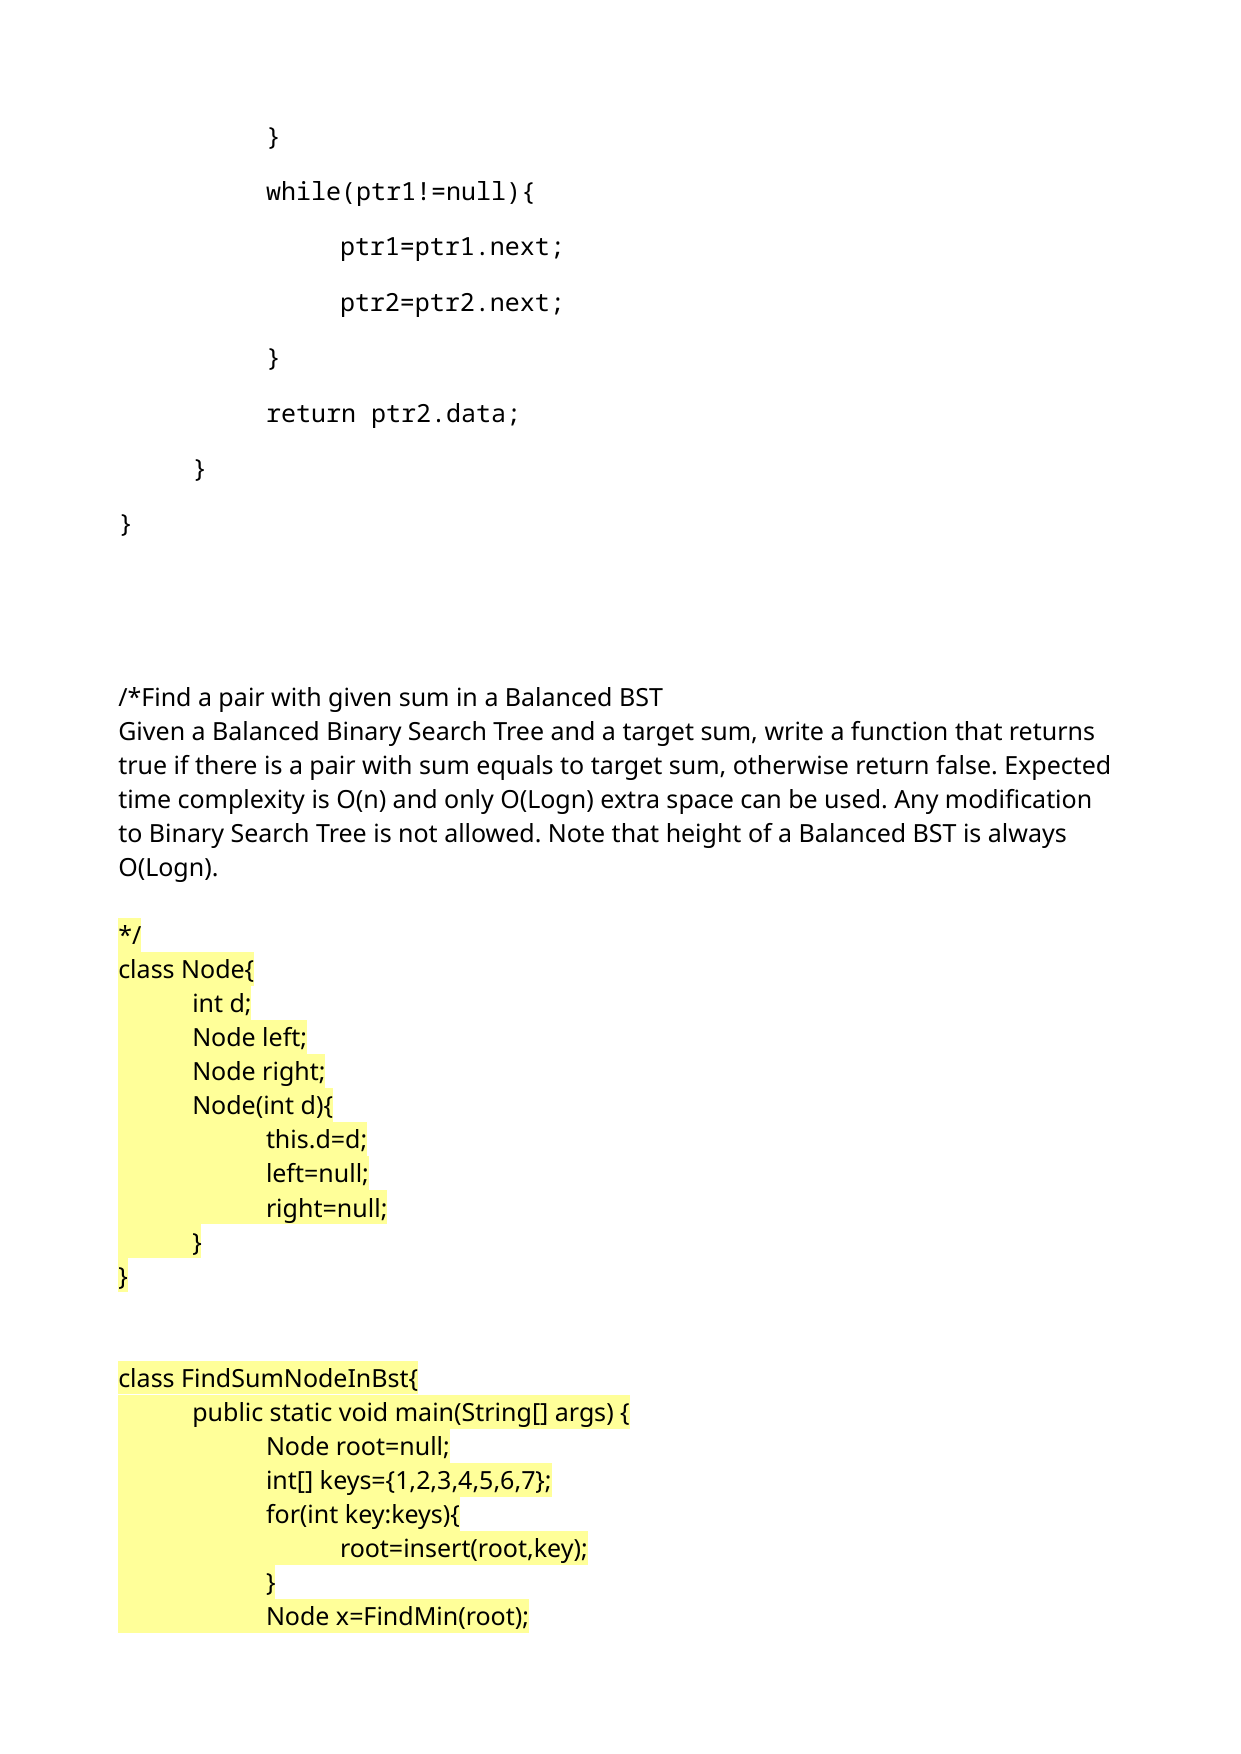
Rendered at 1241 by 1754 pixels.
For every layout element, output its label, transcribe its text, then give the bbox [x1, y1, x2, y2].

text } [118, 1565, 1122, 1599]
text /*Find a pair with given sum in a Balanced BST [118, 679, 1122, 713]
text for(int key:keys){ [118, 1497, 1122, 1531]
text Node(int d){ [118, 1088, 1122, 1122]
text ptr1=ptr1.next; [118, 229, 1122, 263]
text root=insert(root,key); [118, 1531, 1122, 1565]
text left=null; [118, 1156, 1122, 1190]
text Node left; [118, 1020, 1122, 1054]
text this.d=d; [118, 1122, 1122, 1156]
text } [118, 118, 1122, 152]
text while(ptr1!=null){ [118, 173, 1122, 208]
text Given a Balanced Binary Search Tree and a target sum, write a function that returns true if there is a pair with sum equals to target sum, otherwise return false. Expected time complexity is O(n) and only O(Logn) extra space can be used. Any modification to Binary Search Tree is not allowed. Note that height of a Balanced BST is always O(Logn). [118, 713, 1122, 884]
text Node x=FindMin(root); [118, 1599, 1122, 1633]
text int[] keys={1,2,3,4,5,6,7}; [118, 1463, 1122, 1497]
text Node right; [118, 1054, 1122, 1088]
text int d; [118, 986, 1122, 1020]
text } [118, 340, 1122, 374]
text return ptr2.data; [118, 395, 1122, 429]
text } [118, 1224, 1122, 1258]
text ptr2=ptr2.next; [118, 284, 1122, 318]
text Node root=null; [118, 1429, 1122, 1463]
text } [118, 451, 1122, 485]
text right=null; [118, 1190, 1122, 1224]
text public static void main(String[] args) { [118, 1394, 1122, 1429]
text class FindSumNodeInBst{ [118, 1361, 1122, 1394]
text } [118, 506, 1122, 540]
text */ [118, 918, 1122, 952]
text class Node{ [118, 952, 1122, 986]
text } [118, 1258, 1122, 1292]
